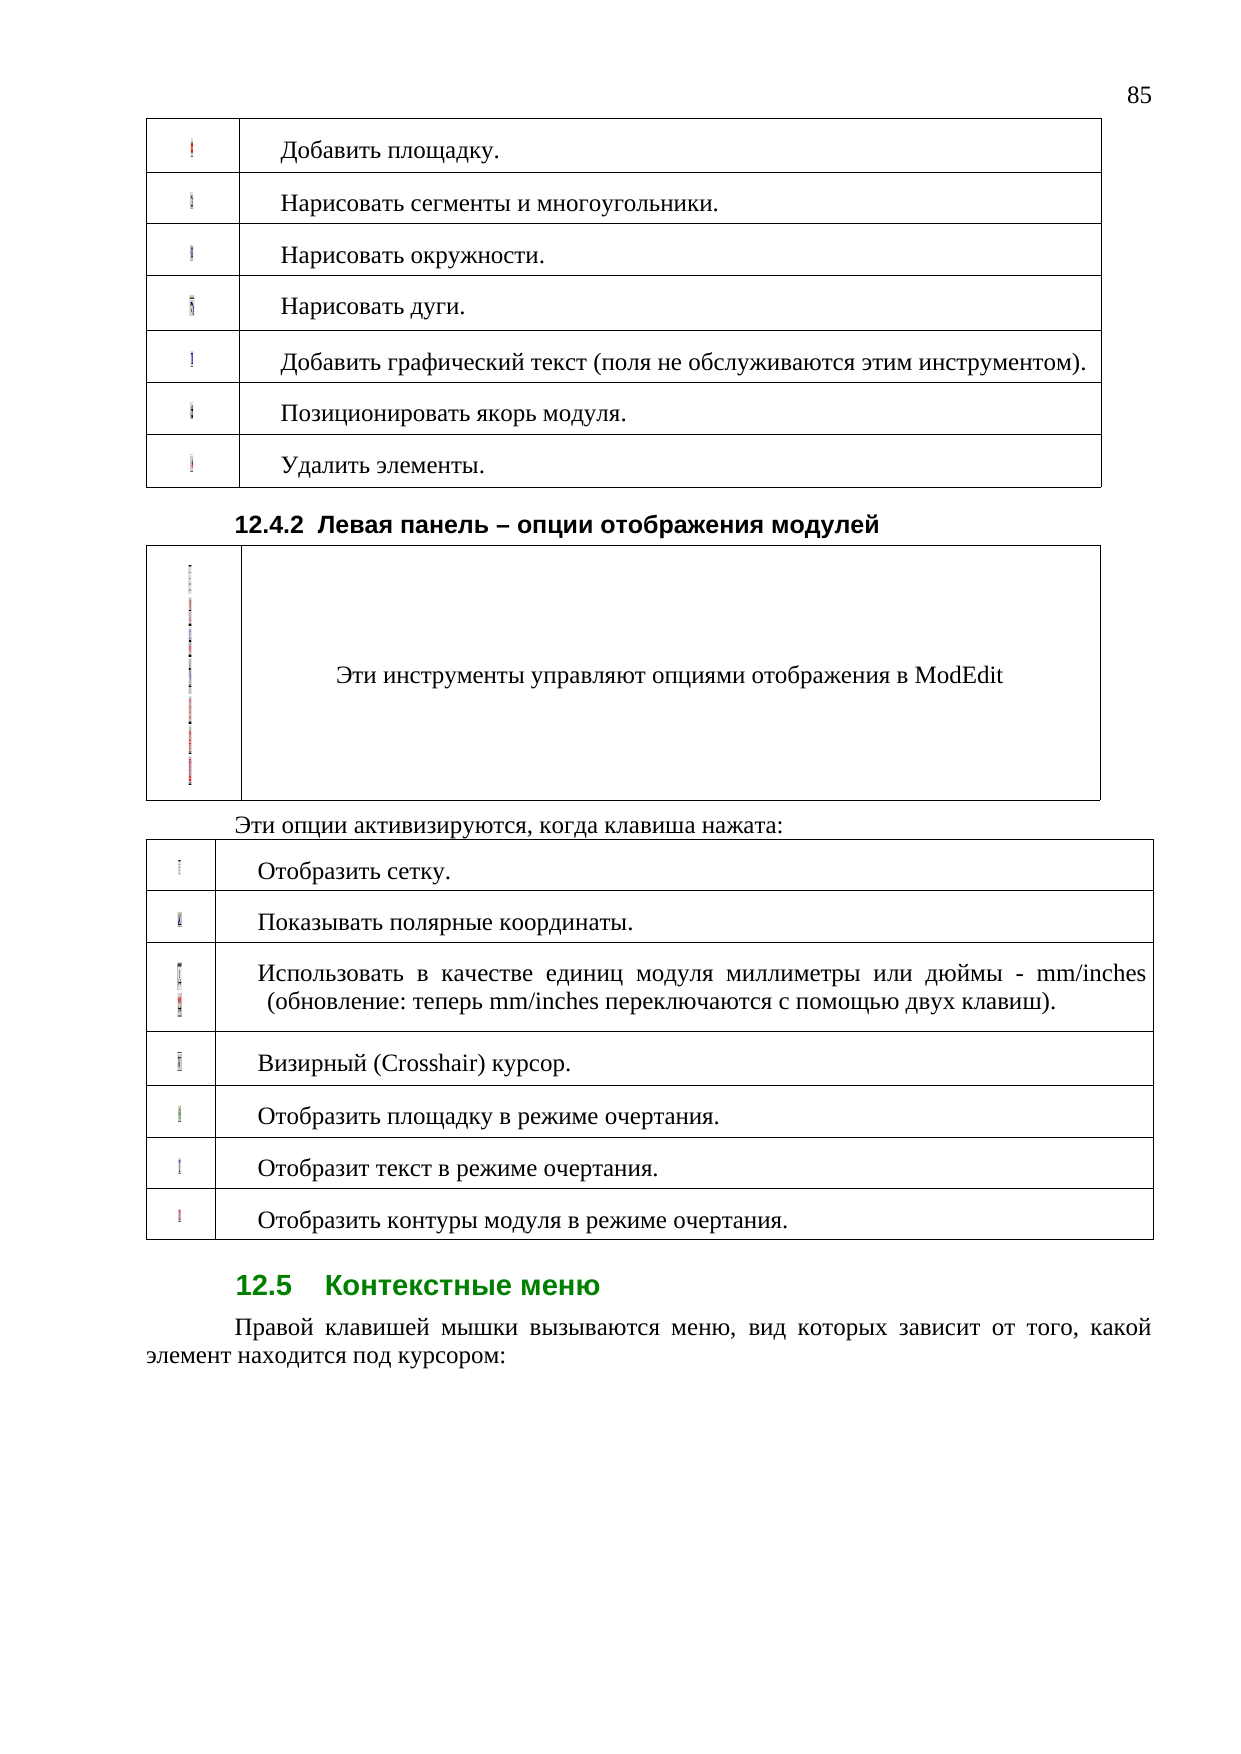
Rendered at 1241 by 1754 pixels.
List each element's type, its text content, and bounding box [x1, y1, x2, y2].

subtitle Контекстные меню [146, 1269, 1152, 1301]
table_cell [147, 383, 239, 433]
table_cell [147, 276, 239, 330]
table_header Отобразить сетку. [216, 840, 1153, 890]
table_cell [147, 1138, 215, 1188]
table_cell Нарисовать сегменты и многоугольники. [240, 173, 1101, 223]
table_header Добавить площадку. [240, 119, 1101, 172]
table_cell Визирный (Crosshair) курсор. [216, 1032, 1153, 1085]
picture [177, 1052, 182, 1071]
table_cell [147, 943, 215, 1031]
table_cell [147, 224, 239, 275]
table_header [147, 840, 215, 890]
table_cell Отобразить контуры модуля в режиме очертания. [216, 1189, 1153, 1239]
table_cell [147, 173, 239, 223]
table_cell Использовать в качестве единиц модуля миллиметры или дюймы - mm/inches (обновление: теперь mm/inches переключаются с помощью двух клавиш). [216, 943, 1153, 1031]
table_header [147, 119, 239, 172]
picture [177, 962, 182, 1017]
table_cell Позиционировать якорь модуля. [240, 383, 1101, 433]
picture [177, 911, 182, 927]
table_cell Отобразить площадку в режиме очертания. [216, 1086, 1153, 1137]
table_cell [147, 1032, 215, 1085]
picture [190, 192, 194, 209]
table_cell [147, 1086, 215, 1137]
table_cell [147, 891, 215, 942]
text Правой клавишей мышки вызываются меню, вид которых зависит от того, какой элемент находится под курсором: [146, 1313, 1152, 1369]
table_cell [147, 435, 239, 487]
table_cell [147, 331, 239, 382]
table_header Эти инструменты управляют опциями отображения в ModEdit [242, 546, 1100, 799]
picture [190, 402, 194, 419]
table_cell Нарисовать дуги. [240, 276, 1101, 330]
table_cell Добавить графический текст (поля не обслуживаются этим инструментом). [240, 331, 1101, 382]
picture [189, 295, 195, 316]
table_cell Нарисовать окружности. [240, 224, 1101, 275]
subtitle Левая панель – опции отображения модулей [146, 511, 1152, 538]
table_cell Удалить элементы. [240, 435, 1101, 487]
table_cell [147, 1189, 215, 1239]
text Эти опции активизируются, когда клавиша нажата: [146, 811, 1152, 839]
table_header [147, 546, 241, 799]
table_cell Отобразит текст в режиме очертания. [216, 1138, 1153, 1188]
picture [190, 454, 194, 472]
picture [190, 244, 194, 261]
table_cell Показывать полярные координаты. [216, 891, 1153, 942]
